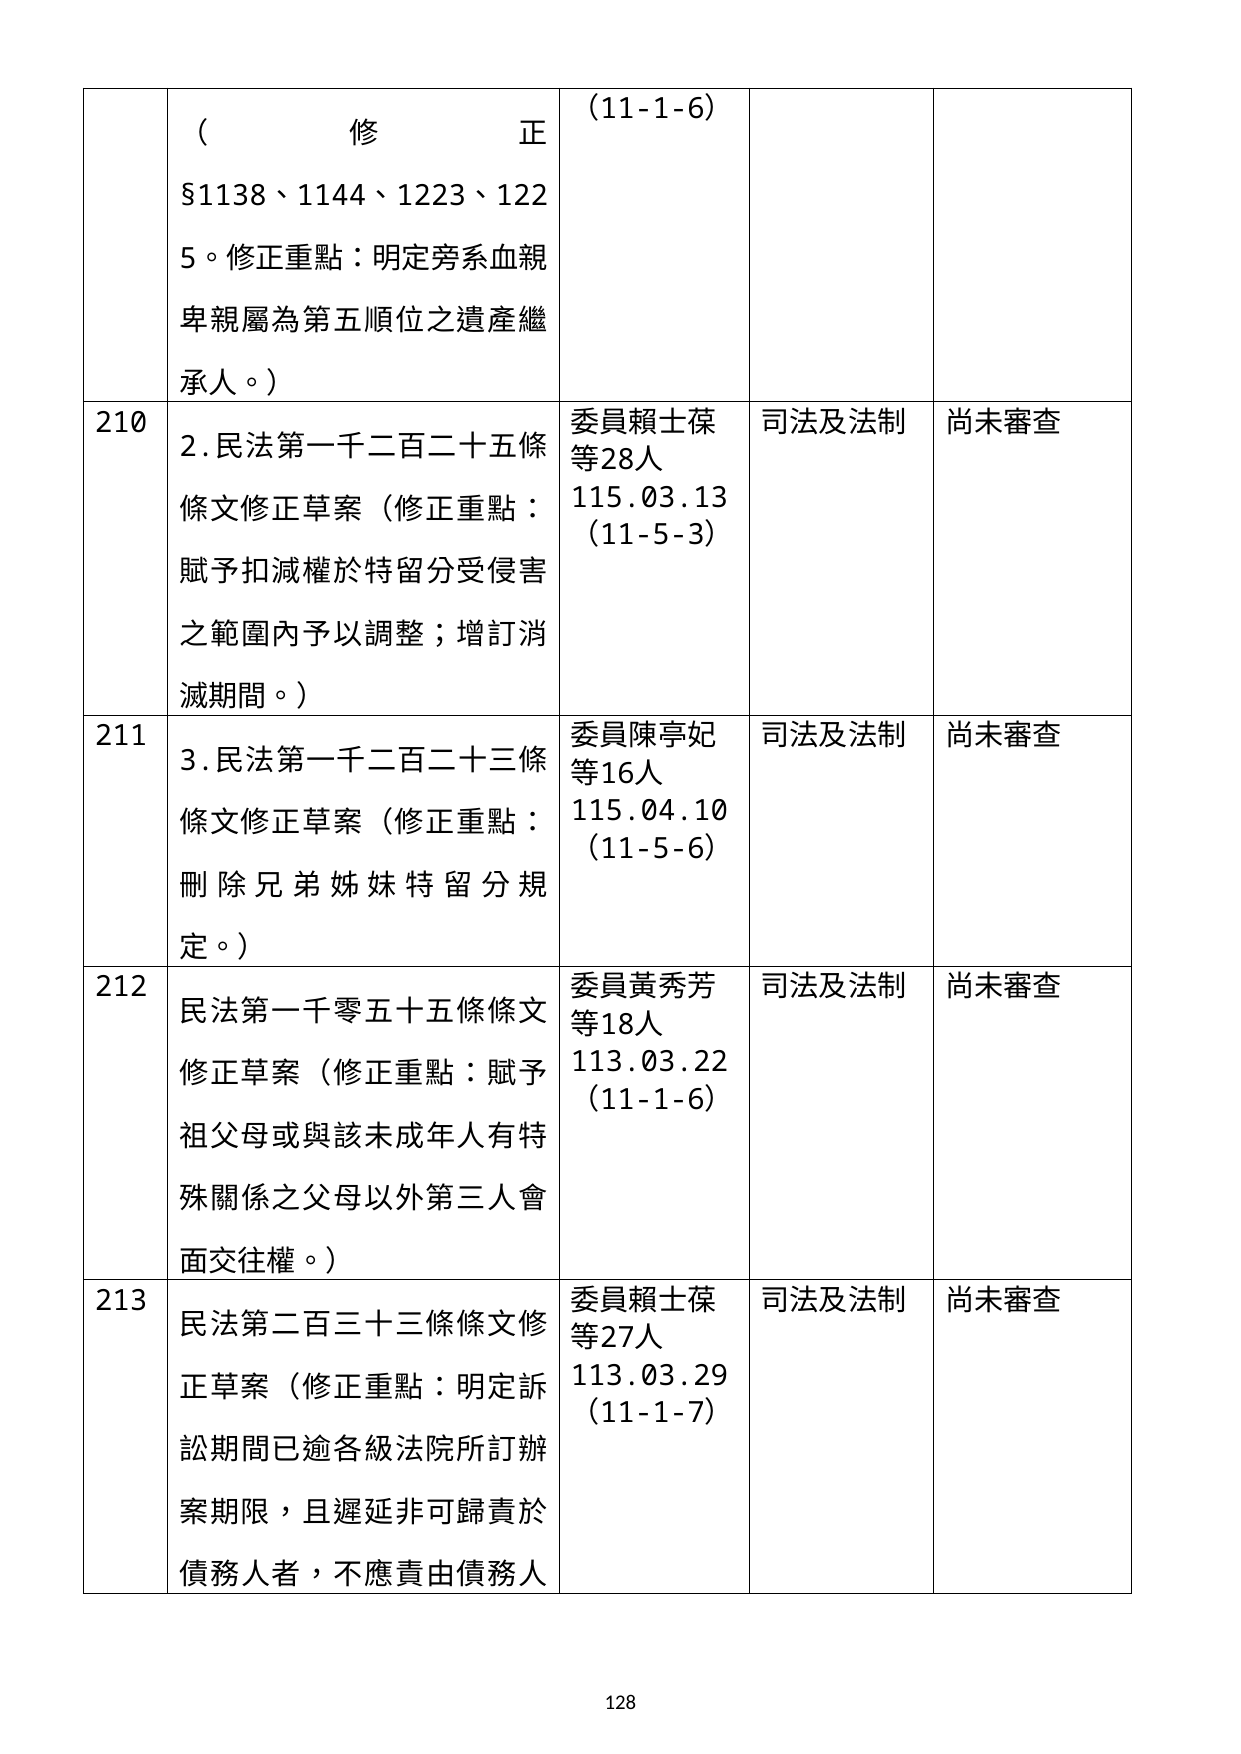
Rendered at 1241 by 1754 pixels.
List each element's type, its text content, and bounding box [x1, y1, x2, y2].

table_cell （修正§1138、1144、1223、1225。修正重點：明定旁系血親卑親屬為第五順位之遺產繼承人。） [168, 89, 559, 401]
table_cell 3.民法第一千二百二十三條條文修正草案（修正重點：刪除兄弟姊妹特留分規定。） [168, 716, 559, 966]
table_cell 司法及法制 [750, 716, 933, 966]
table_cell 委員賴士葆 等28人 115.03.13 （11-5-3） [560, 402, 749, 715]
table_cell 尚未審查 [934, 716, 1131, 966]
table_cell 212 [84, 967, 167, 1279]
table_cell 210 [84, 402, 167, 715]
table_cell 司法及法制 [750, 402, 933, 715]
table_cell 213 [84, 1280, 167, 1593]
table_cell 委員陳亭妃 等16人 115.04.10 （11-5-6） [560, 716, 749, 966]
table_cell [84, 89, 167, 401]
table_cell 尚未審查 [934, 967, 1131, 1279]
table_cell （11-1-6） [560, 89, 749, 401]
table_cell [934, 89, 1131, 401]
table_cell 2.民法第一千二百二十五條條文修正草案（修正重點：賦予扣減權於特留分受侵害之範圍內予以調整；增訂消滅期間。） [168, 402, 559, 715]
table_cell 民法第二百三十三條條文修正草案（修正重點：明定訴訟期間已逾各級法院所訂辦案期限，且遲延非可歸責於債務人者，不應責由債務人 [168, 1280, 559, 1593]
table_cell 211 [84, 716, 167, 966]
table_cell 尚未審查 [934, 1280, 1131, 1593]
table_cell 司法及法制 [750, 1280, 933, 1593]
table_cell 委員賴士葆 等27人 113.03.29 （11-1-7） [560, 1280, 749, 1593]
table_cell 司法及法制 [750, 967, 933, 1279]
table_cell [750, 89, 933, 401]
table_cell 委員黃秀芳 等18人 113.03.22 （11-1-6） [560, 967, 749, 1279]
table_cell 民法第一千零五十五條條文修正草案（修正重點：賦予祖父母或與該未成年人有特殊關係之父母以外第三人會面交往權。） [168, 967, 559, 1279]
table_cell 尚未審查 [934, 402, 1131, 715]
